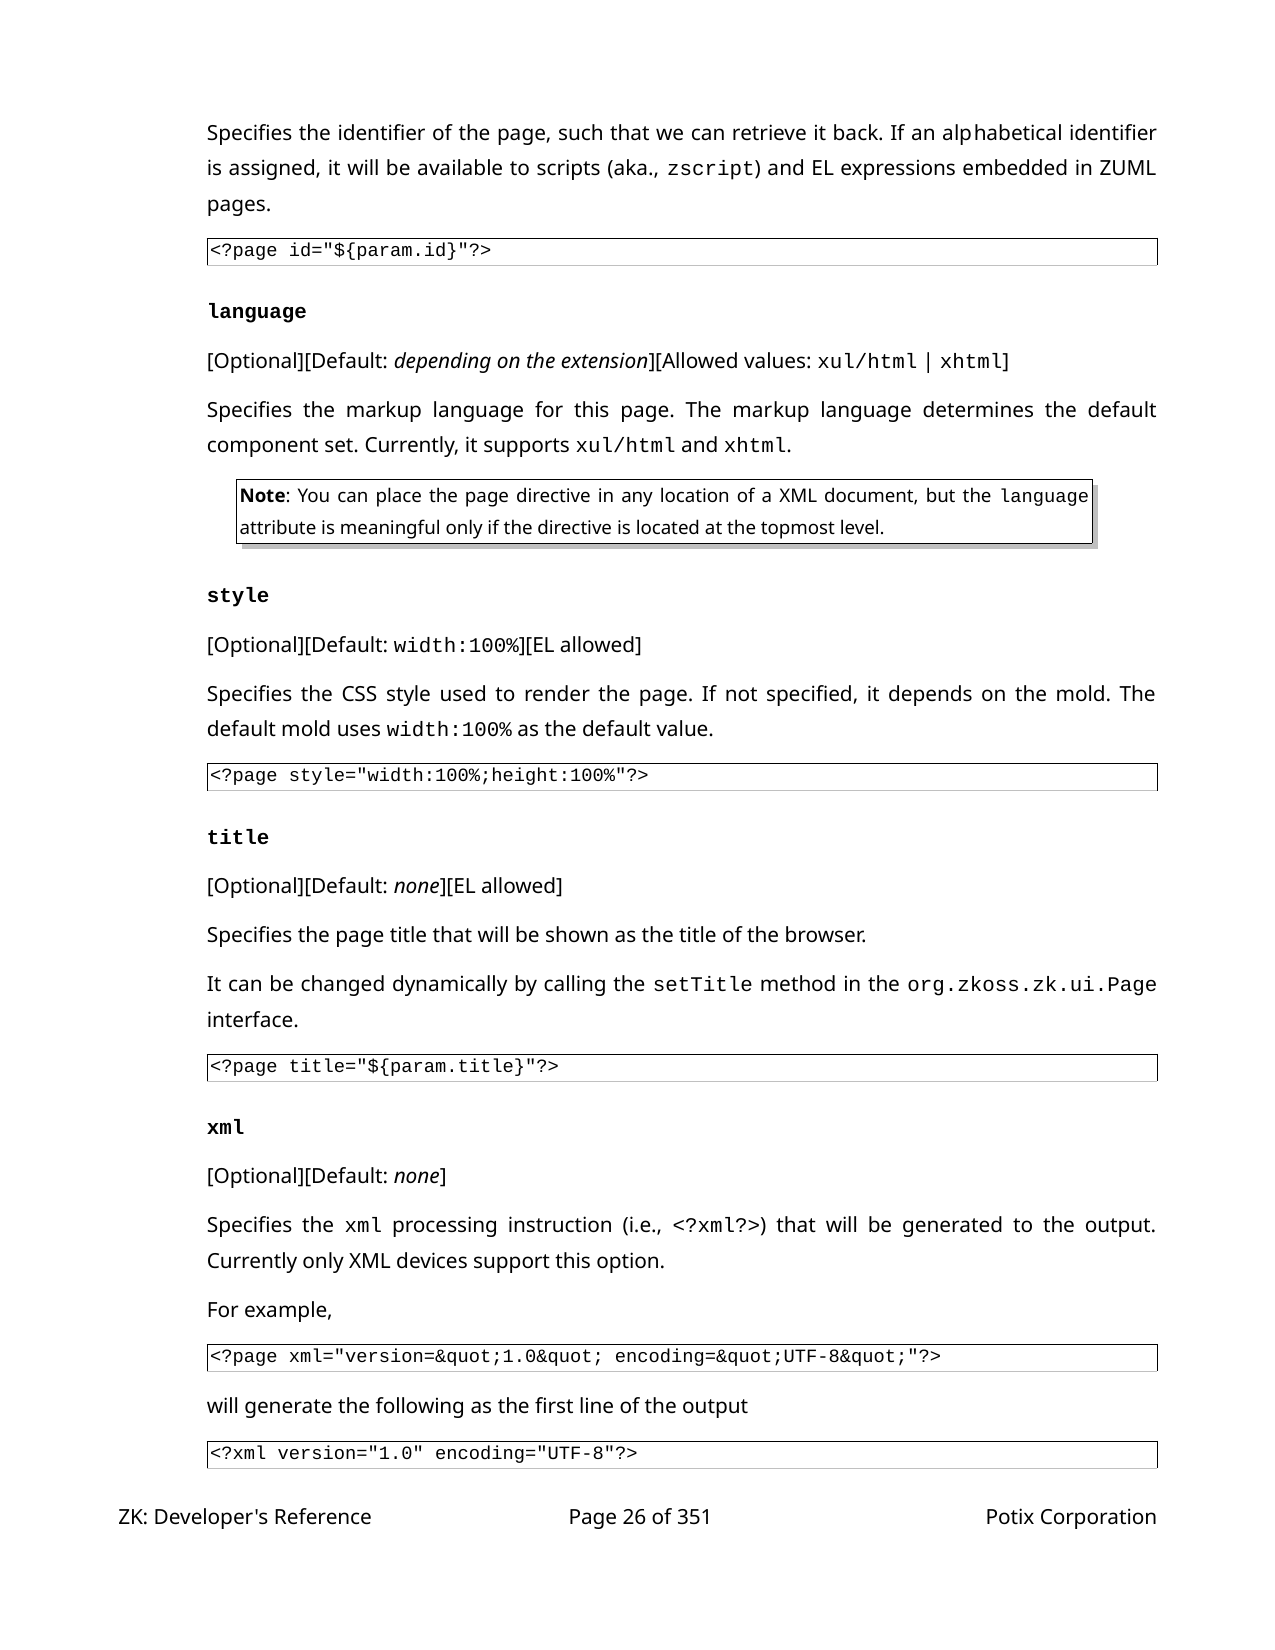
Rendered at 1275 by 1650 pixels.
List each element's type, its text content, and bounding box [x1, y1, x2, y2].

text Note: You can place the page directive in any location of a XML document, but the language attribute is meaningful only if the directive is located at the topmost level. [237, 480, 1092, 543]
text Specifies the identifier of the page, such that we can retrieve it back. If an alphabetical identifier is assigned, it will be available to scripts (aka., zscript) and EL expressions embedded in ZUML pages. [207, 118, 1157, 217]
subtitle style [207, 586, 1157, 609]
text Specifies the CSS style used to render the page. If not specified, it depends on the mold. The default mold uses width:100% as the default value. [207, 679, 1157, 743]
subtitle language [207, 302, 1157, 325]
text <?page style="width:100%;height:100%"?> [208, 764, 1157, 790]
text [Optional][Default: depending on the extension][Allowed values: xul/html | xhtml] [207, 346, 1157, 374]
text Specifies the page title that will be shown as the title of the browser. [207, 920, 1157, 948]
text [Optional][Default: width:100%][EL allowed] [207, 630, 1157, 658]
subtitle xml [207, 1117, 1157, 1141]
text will generate the following as the first line of the output [207, 1392, 1157, 1420]
text [Optional][Default: none][EL allowed] [207, 871, 1157, 900]
text <?page xml="version=&quot;1.0&quot; encoding=&quot;UTF-8&quot;"?> [208, 1345, 1157, 1371]
text Specifies the xml processing instruction (i.e., <?xml?>) that will be generated to the output. Currently only XML devices support this option. [207, 1211, 1157, 1274]
text <?page title="${param.title}"?> [208, 1055, 1157, 1081]
text Specifies the markup language for this page. The markup language determines the default component set. Currently, it supports xul/html and xhtml. [207, 395, 1157, 459]
text For example, [207, 1295, 1157, 1323]
subtitle title [207, 827, 1157, 851]
text [Optional][Default: none] [207, 1162, 1157, 1190]
text <?xml version="1.0" encoding="UTF-8"?> [208, 1442, 1157, 1468]
text <?page id="${param.id}"?> [208, 239, 1157, 265]
text It can be changed dynamically by calling the setTitle method in the org.zkoss.zk.ui.Page interface. [207, 969, 1157, 1033]
